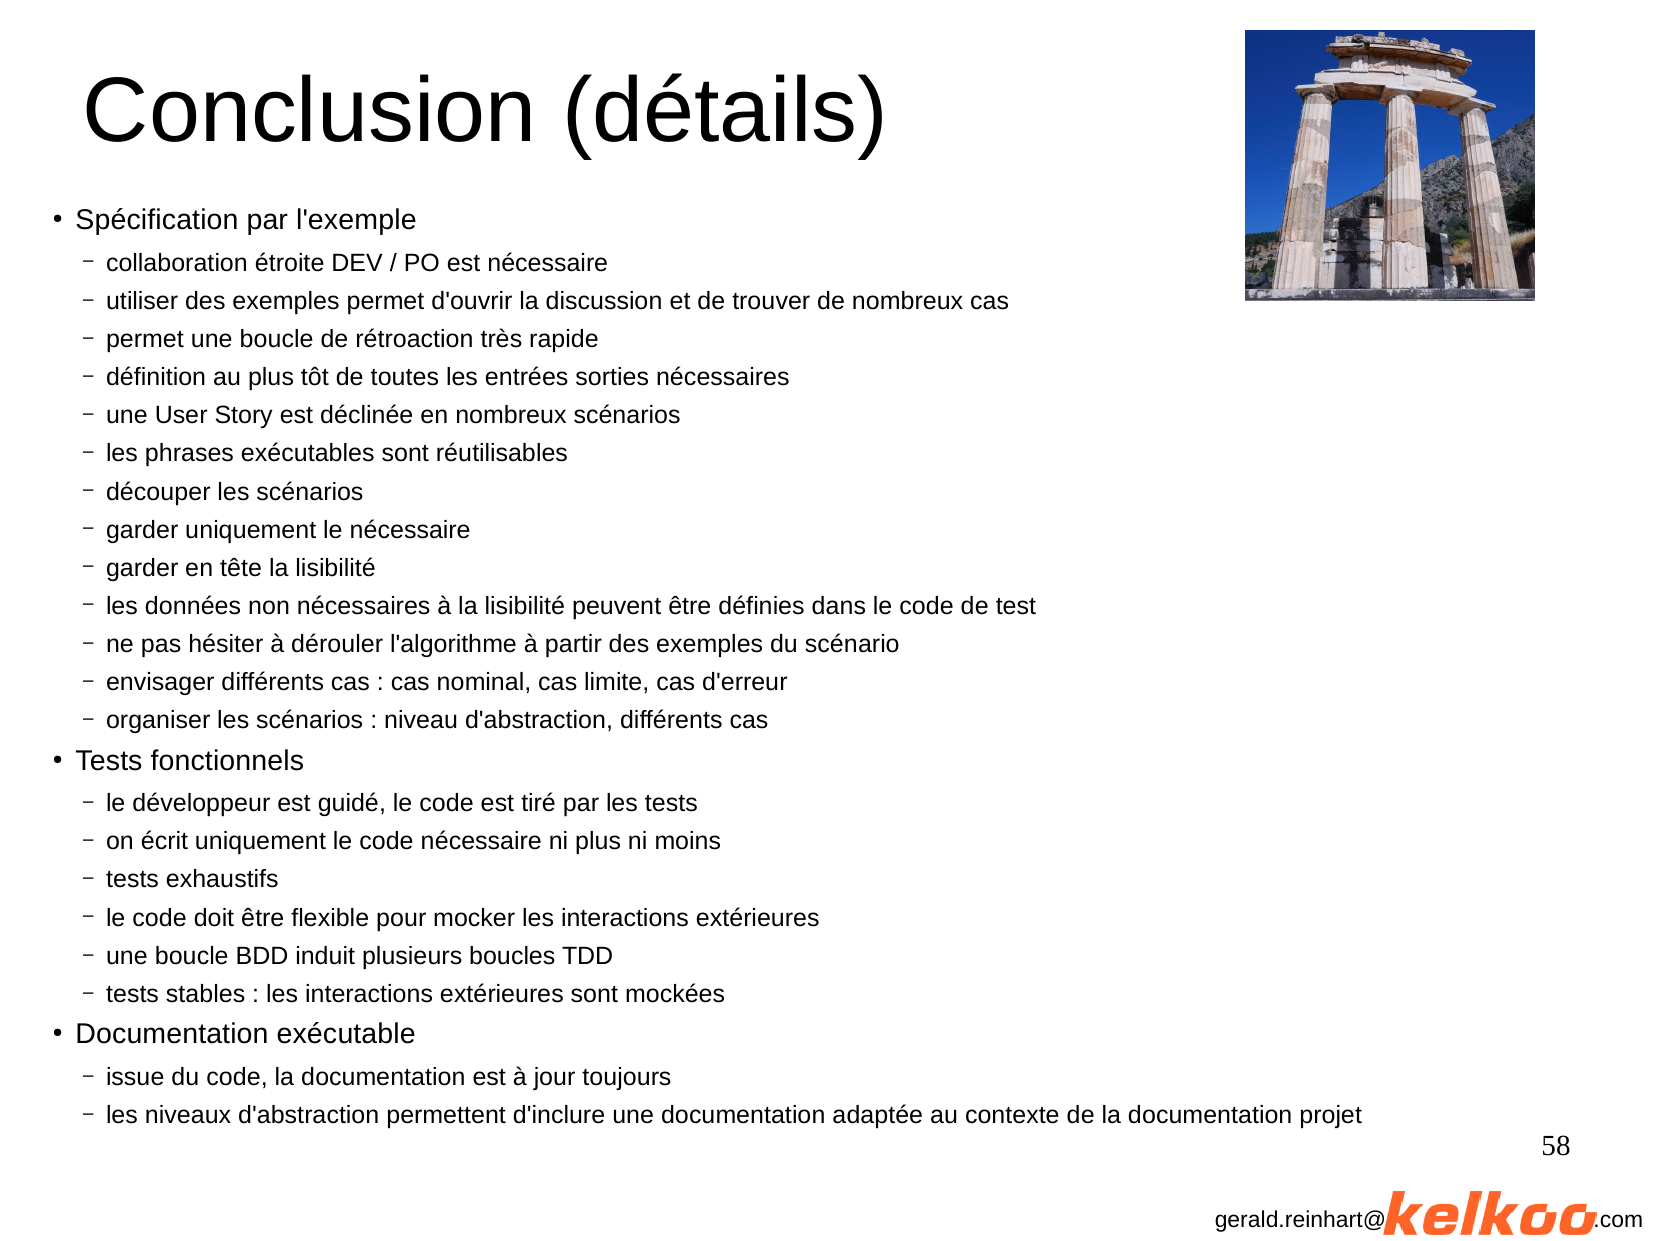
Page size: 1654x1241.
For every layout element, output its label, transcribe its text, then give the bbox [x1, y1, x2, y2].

title Conclusion (détails) [82, 5, 1571, 203]
text_box gerald.reinhart@ .com [1193, 1199, 1654, 1241]
list Spécification par l'exemple collaboration étroite DEV / PO est nécessaire utiliser des exemples permet d'ouvrir la discussion et de trouver de nombreux cas permet une boucle de rétroaction très rapide définition au plus tôt de toutes les entrées sorties nécessaires une User Story est déclinée en nombreux scénarios les phrases exécutables sont réutilisables découper les scénarios garder uniquement le nécessaire garder en tête la lisibilité les données non nécessaires à la lisibilité peuvent être définies dans le code de test ne pas hésiter à dérouler l'algorithme à partir des exemples du scénario envisager différents cas : cas nominal, cas limite, cas d'erreur organiser les scénarios : niveau d'abstraction, différents cas Tests fonctionnels le développeur est guidé, le code est tiré par les tests on écrit uniquement le code nécessaire ni plus ni moins tests exhaustifs le code doit être flexible pour mocker les interactions extérieures une boucle BDD induit plusieurs boucles TDD tests stables : les interactions extérieures sont mockées Documentation exécutable issue du code, la documentation est à jour toujours les niveaux d'abstraction permettent d'inclure une documentation adaptée au contexte de la documentation projet [45, 203, 1576, 1134]
picture [1245, 30, 1535, 301]
picture [1383, 1191, 1597, 1199]
